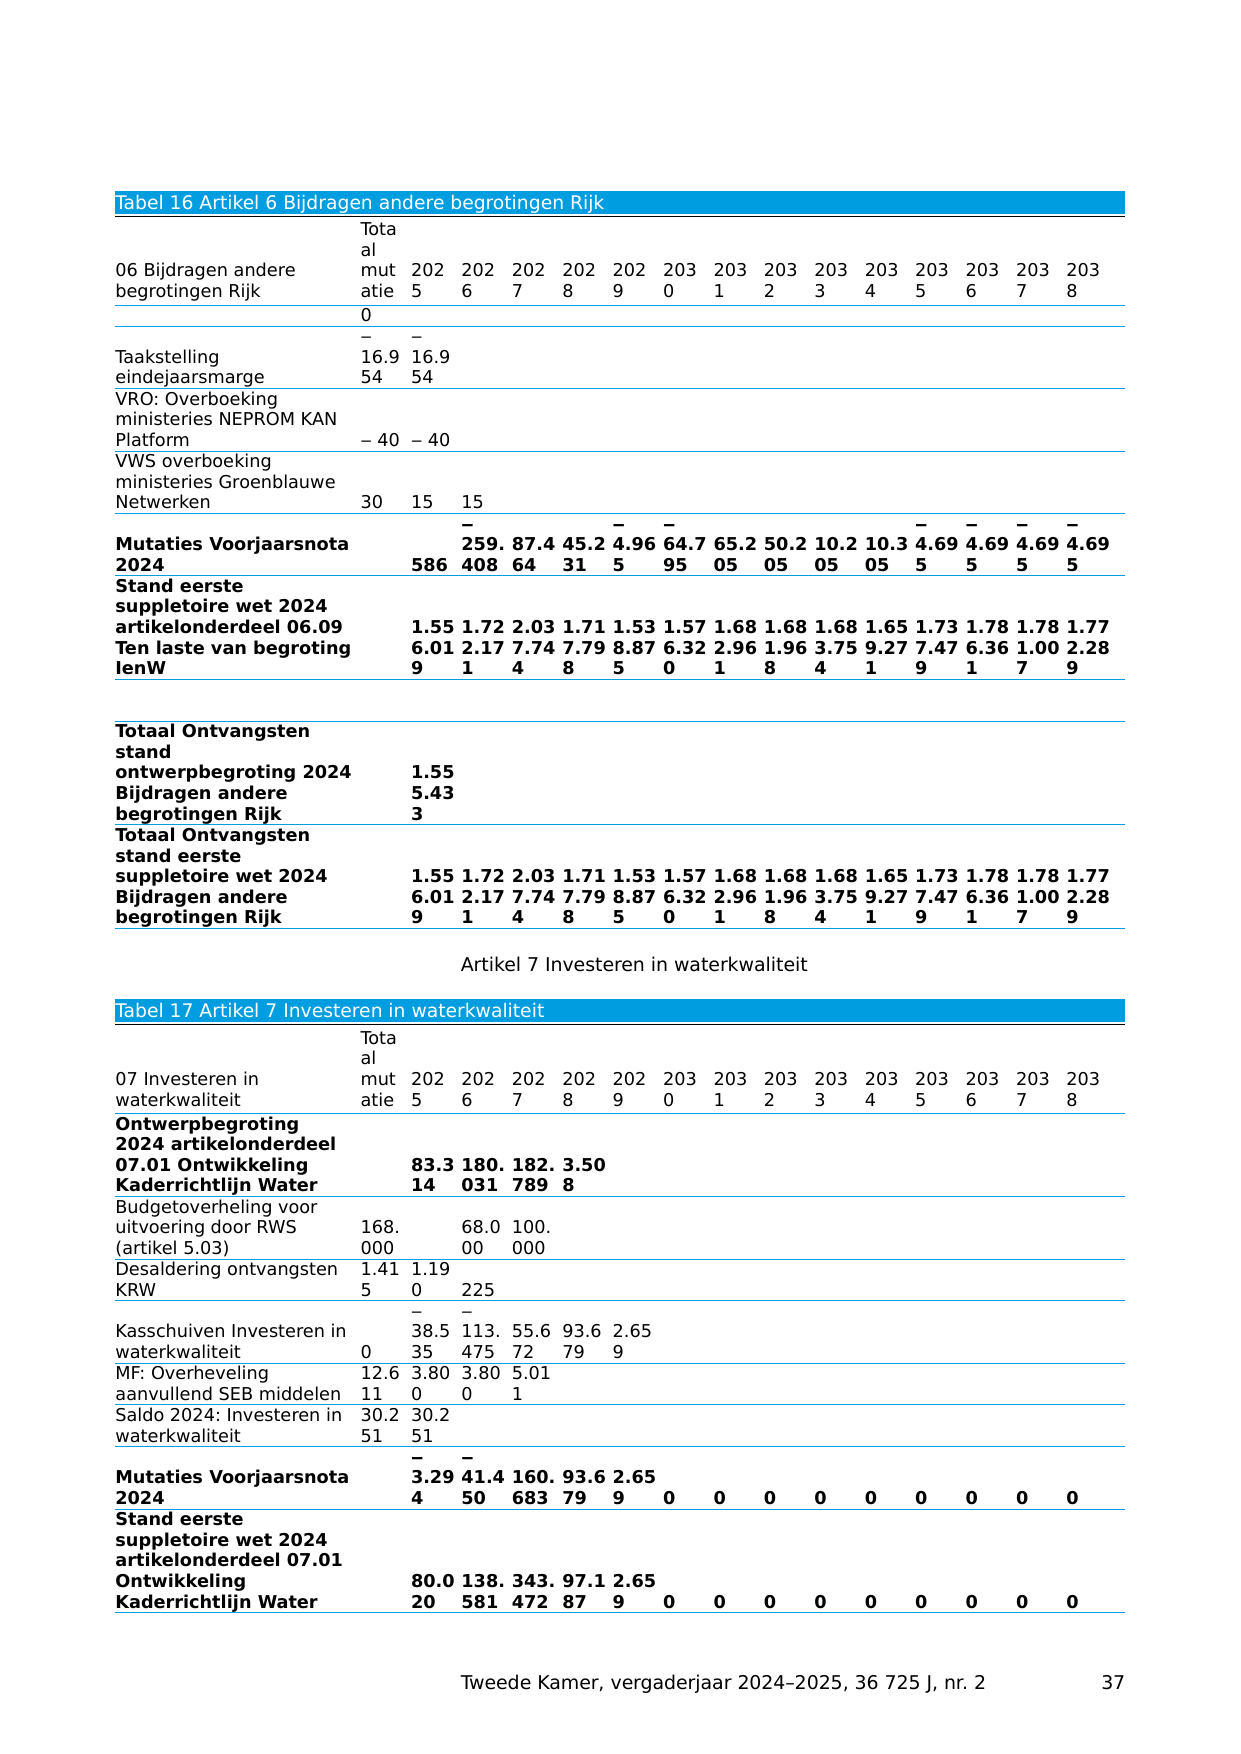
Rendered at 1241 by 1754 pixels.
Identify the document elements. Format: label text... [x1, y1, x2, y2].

table_cell Totaal mutatie [358, 217, 408, 304]
table_cell 45.231 [559, 514, 609, 575]
table_cell 2032 [761, 217, 811, 304]
table_cell 1.681.968 [761, 825, 811, 928]
table_cell Totaal mutatie [358, 1025, 408, 1113]
table_cell 87.464 [509, 514, 559, 575]
table_cell 50.205 [761, 514, 811, 575]
table_cell ‒ 259.408 [458, 514, 509, 575]
table_cell [358, 722, 408, 824]
table_cell [610, 680, 660, 700]
table_cell [559, 452, 609, 513]
table_cell 15 [458, 452, 509, 513]
table_cell 2.659 [610, 1510, 660, 1612]
table_cell [963, 389, 1013, 451]
table_cell ‒ 41.450 [458, 1447, 509, 1508]
table_cell [862, 1197, 912, 1258]
table_cell [660, 1260, 710, 1300]
table_cell ‒ 64.795 [660, 514, 710, 575]
table_cell 2037 [1013, 1025, 1063, 1113]
table_cell [1114, 1364, 1125, 1404]
table_cell [963, 452, 1013, 513]
table_cell 0 [1063, 1447, 1114, 1508]
table_cell 1.538.875 [610, 576, 660, 679]
table_cell 2028 [559, 1025, 609, 1113]
table_cell [710, 680, 761, 700]
table_cell 80.020 [408, 1510, 458, 1612]
table_cell 1.555.433 [408, 722, 458, 824]
table_cell [1114, 1114, 1125, 1196]
table_cell [710, 306, 761, 326]
table_cell Stand eerste suppletoire wet 2024 artikelonderdeel 07.01 Ontwikkeling Kaderrichtlijn Water [115, 1510, 357, 1612]
table_cell [559, 327, 609, 388]
table_cell [509, 680, 559, 700]
table_cell 1.415 [358, 1260, 408, 1300]
table_cell [610, 306, 660, 326]
table_cell Totaal Ontvangsten stand ontwerpbegroting 2024 Bijdragen andere begrotingen Rijk [115, 722, 357, 824]
table_cell [610, 389, 660, 451]
table_cell 0 [710, 1447, 761, 1508]
table_cell [963, 1301, 1013, 1363]
table_cell Desaldering ontvangsten KRW [115, 1260, 357, 1300]
table_cell [811, 327, 862, 388]
table_cell 2027 [509, 1025, 559, 1113]
table_cell [509, 452, 559, 513]
table_cell 2038 [1063, 1025, 1114, 1113]
table_cell [559, 722, 609, 824]
table_cell 2026 [458, 1025, 509, 1113]
table_cell 0 [1013, 1447, 1063, 1508]
table_cell [811, 306, 862, 326]
table_cell [761, 452, 811, 513]
table_cell [710, 327, 761, 388]
table_cell 10.205 [811, 514, 862, 575]
table_cell [963, 680, 1013, 700]
table_cell 1.786.361 [963, 576, 1013, 679]
table_cell [1063, 700, 1114, 721]
table_cell [1114, 514, 1125, 575]
table_cell [1114, 700, 1125, 721]
table_cell 30.251 [358, 1405, 408, 1446]
table_cell [660, 327, 710, 388]
table_cell 2029 [610, 217, 660, 304]
table_cell 2.037.744 [509, 825, 559, 928]
table_cell [761, 680, 811, 700]
table_cell [912, 1405, 962, 1446]
table_cell 0 [358, 1301, 408, 1363]
table_cell 1.681.968 [761, 576, 811, 679]
table_cell [1114, 825, 1125, 928]
table_cell [115, 700, 357, 721]
table_cell 0 [912, 1510, 962, 1612]
table_cell [358, 1114, 408, 1196]
table_cell [509, 1260, 559, 1300]
table_cell [710, 452, 761, 513]
table_cell 2032 [761, 1025, 811, 1113]
table_cell 2035 [912, 217, 962, 304]
table_cell [710, 700, 761, 721]
table_cell [710, 1114, 761, 1196]
table_cell Stand eerste suppletoire wet 2024 artikelonderdeel 06.09 Ten laste van begroting IenW [115, 576, 357, 679]
table_cell [963, 306, 1013, 326]
table_cell ‒ 4.695 [912, 514, 962, 575]
table_cell [761, 1301, 811, 1363]
table_cell [912, 1260, 962, 1300]
table_cell [458, 700, 509, 721]
table_cell [1063, 389, 1114, 451]
table_cell [1114, 576, 1125, 679]
table_cell 0 [811, 1510, 862, 1612]
table_cell 2036 [963, 217, 1013, 304]
table_cell 1.683.754 [811, 576, 862, 679]
table_cell [115, 306, 357, 326]
table_cell 1.190 [408, 1260, 458, 1300]
table_cell [509, 327, 559, 388]
table_cell [963, 1260, 1013, 1300]
table_cell [1013, 1364, 1063, 1404]
table_cell 2029 [610, 1025, 660, 1113]
table_cell Totaal Ontvangsten stand eerste suppletoire wet 2024 Bijdragen andere begrotingen Rijk [115, 825, 357, 928]
table_cell [862, 1260, 912, 1300]
table_cell 1.556.019 [408, 825, 458, 928]
table_cell [1063, 306, 1114, 326]
table_cell [1013, 680, 1063, 700]
table_cell 180.031 [458, 1114, 509, 1196]
table_cell [1063, 1114, 1114, 1196]
table_cell [1114, 1510, 1125, 1612]
table_cell 2035 [912, 1025, 962, 1113]
table_cell 2037 [1013, 217, 1063, 304]
table_cell [811, 1301, 862, 1363]
table_cell 0 [358, 306, 408, 326]
table_cell [358, 576, 408, 679]
table_cell [660, 1197, 710, 1258]
table_cell [660, 700, 710, 721]
table_cell [811, 722, 862, 824]
table_cell 30 [358, 452, 408, 513]
table_cell 97.187 [559, 1510, 609, 1612]
table_cell 10.305 [862, 514, 912, 575]
table_cell MF: Overheveling aanvullend SEB middelen [115, 1364, 357, 1404]
table_cell [1114, 1447, 1125, 1508]
table_cell [811, 1260, 862, 1300]
table_cell [458, 306, 509, 326]
table_cell [912, 722, 962, 824]
table_cell 168.000 [358, 1197, 408, 1258]
table_cell 225 [458, 1260, 509, 1300]
table_cell 1.576.320 [660, 825, 710, 928]
table_cell 1.786.361 [963, 825, 1013, 928]
table_cell 2026 [458, 217, 509, 304]
table_cell [1063, 1301, 1114, 1363]
table_cell [710, 722, 761, 824]
table_cell [610, 722, 660, 824]
table_cell [761, 327, 811, 388]
table_cell [509, 700, 559, 721]
table_cell ‒ 38.535 [408, 1301, 458, 1363]
table_cell [862, 1301, 912, 1363]
table_cell 2031 [710, 1025, 761, 1113]
table_cell [458, 389, 509, 451]
table_cell 1.737.479 [912, 576, 962, 679]
table_cell 55.672 [509, 1301, 559, 1363]
table_cell [610, 1260, 660, 1300]
table_cell [963, 1197, 1013, 1258]
table_cell [862, 722, 912, 824]
table_cell [761, 722, 811, 824]
table_cell [610, 1197, 660, 1258]
table_cell 2025 [408, 1025, 458, 1113]
table_cell [660, 306, 710, 326]
table_cell 1.772.289 [1063, 825, 1114, 928]
table_cell 1.683.754 [811, 825, 862, 928]
table_cell [1114, 1301, 1125, 1363]
table_cell [912, 389, 962, 451]
table_cell [1114, 327, 1125, 388]
table_cell 15 [408, 452, 458, 513]
table_cell [1114, 306, 1125, 326]
title Artikel 7 Investeren in waterkwaliteit [461, 953, 1125, 976]
table_cell [811, 1197, 862, 1258]
table_cell [1013, 306, 1063, 326]
table_cell [358, 825, 408, 928]
table_cell [1114, 680, 1125, 700]
table_cell 160.683 [509, 1447, 559, 1508]
table_cell 2025 [408, 217, 458, 304]
table_cell [710, 1364, 761, 1404]
table_cell 0 [862, 1510, 912, 1612]
table_cell [1063, 722, 1114, 824]
table_cell ‒ 4.965 [610, 514, 660, 575]
table_cell 1.717.798 [559, 576, 609, 679]
table_cell 0 [811, 1447, 862, 1508]
table_cell [912, 700, 962, 721]
table_cell ‒ 16.954 [408, 327, 458, 388]
table_cell [963, 327, 1013, 388]
table_cell 1.772.289 [1063, 576, 1114, 679]
table_cell [912, 1114, 962, 1196]
table_cell [761, 389, 811, 451]
table_cell [862, 306, 912, 326]
table_cell 2033 [811, 217, 862, 304]
table_cell 586 [408, 514, 458, 575]
table_cell [408, 306, 458, 326]
table_cell [1013, 452, 1063, 513]
table_cell [1114, 1197, 1125, 1258]
table_cell 100.000 [509, 1197, 559, 1258]
table_cell 2033 [811, 1025, 862, 1113]
table_cell [408, 1197, 458, 1258]
table_cell [660, 1114, 710, 1196]
table_cell 1.781.007 [1013, 576, 1063, 679]
table_cell 68.000 [458, 1197, 509, 1258]
table_cell 93.679 [559, 1301, 609, 1363]
table_cell [559, 306, 609, 326]
table_cell [862, 700, 912, 721]
table_cell [1013, 327, 1063, 388]
table_cell 0 [761, 1510, 811, 1612]
table_cell Ontwerpbegroting 2024 artikelonderdeel 07.01 Ontwikkeling Kaderrichtlijn Water [115, 1114, 357, 1196]
table_cell 2030 [660, 1025, 710, 1113]
table_cell [358, 1510, 408, 1612]
table_cell 0 [862, 1447, 912, 1508]
table_cell [811, 680, 862, 700]
table_cell 1.576.320 [660, 576, 710, 679]
table_cell [1114, 722, 1125, 824]
table_cell 2034 [862, 217, 912, 304]
table_cell [559, 1364, 609, 1404]
table_cell [1114, 217, 1125, 304]
table_cell [509, 1405, 559, 1446]
table_cell VWS overboeking ministeries Groenblauwe Netwerken [115, 452, 357, 513]
table_cell [1114, 1405, 1125, 1446]
table_cell Taakstelling eindejaarsmarge [115, 327, 357, 388]
table_cell [811, 1364, 862, 1404]
table_cell 2028 [559, 217, 609, 304]
table_cell 2.659 [610, 1447, 660, 1508]
table_cell [559, 1405, 609, 1446]
table_cell [660, 680, 710, 700]
table_cell 0 [660, 1447, 710, 1508]
table_cell [761, 700, 811, 721]
table_cell [559, 700, 609, 721]
table_cell 0 [963, 1510, 1013, 1612]
table_cell [963, 1405, 1013, 1446]
table_cell [912, 306, 962, 326]
table_cell [660, 1364, 710, 1404]
table_cell [912, 1301, 962, 1363]
table_cell [559, 1260, 609, 1300]
table_cell ‒ 4.695 [1013, 514, 1063, 575]
table_cell [1063, 1260, 1114, 1300]
table_cell 1.737.479 [912, 825, 962, 928]
table_cell [1063, 452, 1114, 513]
table_cell [1114, 389, 1125, 451]
table_cell [1063, 1197, 1114, 1258]
table_cell [610, 1364, 660, 1404]
table_cell [710, 1405, 761, 1446]
table_cell [710, 1260, 761, 1300]
table_cell Saldo 2024: Investeren in waterkwaliteit [115, 1405, 357, 1446]
table_cell Mutaties Voorjaarsnota 2024 [115, 1447, 357, 1508]
table_cell ‒ 3.294 [408, 1447, 458, 1508]
table_cell [358, 700, 408, 721]
table_cell [710, 1197, 761, 1258]
table_cell [761, 1197, 811, 1258]
table_cell [761, 1260, 811, 1300]
table_cell [1013, 1260, 1063, 1300]
table_cell 182.789 [509, 1114, 559, 1196]
table_cell 1.538.875 [610, 825, 660, 928]
table_cell [963, 700, 1013, 721]
table_cell [1013, 1405, 1063, 1446]
table_cell [610, 327, 660, 388]
table_cell [559, 389, 609, 451]
table_cell Budgetoverheling voor uitvoering door RWS (artikel 5.03) [115, 1197, 357, 1258]
table_cell [358, 1447, 408, 1508]
table_cell 0 [912, 1447, 962, 1508]
table_cell 2034 [862, 1025, 912, 1113]
table_cell [509, 306, 559, 326]
table_cell 1.717.798 [559, 825, 609, 928]
table_cell [710, 389, 761, 451]
table_cell [660, 452, 710, 513]
table_cell [761, 306, 811, 326]
table_cell 0 [761, 1447, 811, 1508]
table_cell 1.682.961 [710, 825, 761, 928]
table_cell 07 Investeren in waterkwaliteit [115, 1025, 357, 1113]
table_cell 2030 [660, 217, 710, 304]
table_cell [811, 452, 862, 513]
table_cell [660, 1301, 710, 1363]
table_cell [1013, 1197, 1063, 1258]
table_cell 06 Bijdragen andere begrotingen Rijk [115, 217, 357, 304]
table_cell [559, 680, 609, 700]
table_cell Mutaties Voorjaarsnota 2024 [115, 514, 357, 575]
table_cell [912, 452, 962, 513]
table_cell ‒ 4.695 [1063, 514, 1114, 575]
table_cell [1063, 1405, 1114, 1446]
table_cell 1.781.007 [1013, 825, 1063, 928]
table_cell [912, 1364, 962, 1404]
table_cell [862, 389, 912, 451]
table_cell [862, 1114, 912, 1196]
table_cell [1114, 1025, 1125, 1113]
table_cell 83.314 [408, 1114, 458, 1196]
table_cell [509, 389, 559, 451]
table_cell [408, 700, 458, 721]
table_cell 1.722.171 [458, 825, 509, 928]
table_cell 2031 [710, 217, 761, 304]
table_cell [1013, 722, 1063, 824]
table_cell [963, 722, 1013, 824]
table_cell [811, 389, 862, 451]
table_cell ‒ 40 [408, 389, 458, 451]
table_cell [761, 1405, 811, 1446]
table_cell [610, 1405, 660, 1446]
table_cell [1114, 452, 1125, 513]
table_cell 343.472 [509, 1510, 559, 1612]
table_cell [862, 452, 912, 513]
table_cell [1063, 680, 1114, 700]
table_cell 3.800 [458, 1364, 509, 1404]
table_cell [1063, 1364, 1114, 1404]
table_cell 3.508 [559, 1114, 609, 1196]
table_cell 2.659 [610, 1301, 660, 1363]
table_cell [862, 680, 912, 700]
table_cell [1013, 1301, 1063, 1363]
table_cell [358, 514, 408, 575]
table_cell [458, 680, 509, 700]
table_cell 5.011 [509, 1364, 559, 1404]
table_cell 0 [963, 1447, 1013, 1508]
table_cell 0 [1063, 1510, 1114, 1612]
table_cell 138.581 [458, 1510, 509, 1612]
table_cell 12.611 [358, 1364, 408, 1404]
table_cell [1063, 327, 1114, 388]
table_cell 1.659.271 [862, 825, 912, 928]
table_cell [1114, 1260, 1125, 1300]
table_cell [811, 1114, 862, 1196]
table_cell 65.205 [710, 514, 761, 575]
table_cell [912, 1197, 962, 1258]
table_cell [761, 1364, 811, 1404]
table_cell [963, 1114, 1013, 1196]
table_cell [1013, 389, 1063, 451]
table_cell [1013, 1114, 1063, 1196]
table_cell 93.679 [559, 1447, 609, 1508]
table_cell [761, 1114, 811, 1196]
table_cell ‒ 4.695 [963, 514, 1013, 575]
table_cell [115, 680, 357, 700]
table_cell [509, 722, 559, 824]
table_cell [811, 1405, 862, 1446]
table_cell ‒ 16.954 [358, 327, 408, 388]
table_cell 0 [1013, 1510, 1063, 1612]
table_cell 2038 [1063, 217, 1114, 304]
table_cell 2036 [963, 1025, 1013, 1113]
table_cell 1.722.171 [458, 576, 509, 679]
table_cell [1013, 700, 1063, 721]
table_cell [610, 1114, 660, 1196]
table_cell [660, 722, 710, 824]
table_cell [458, 327, 509, 388]
table_cell Kasschuiven Investeren in waterkwaliteit [115, 1301, 357, 1363]
table_cell [408, 680, 458, 700]
table_cell VRO: Overboeking ministeries NEPROM KAN Platform [115, 389, 357, 451]
table_cell ‒ 40 [358, 389, 408, 451]
table_cell ‒ 113.475 [458, 1301, 509, 1363]
table_cell [660, 389, 710, 451]
table_cell [610, 700, 660, 721]
table_cell [458, 722, 509, 824]
table_cell [912, 327, 962, 388]
table_cell [862, 1364, 912, 1404]
table_cell [912, 680, 962, 700]
table_cell 2.037.744 [509, 576, 559, 679]
table_cell [710, 1301, 761, 1363]
table_cell [862, 327, 912, 388]
table_cell [660, 1405, 710, 1446]
table_cell 3.800 [408, 1364, 458, 1404]
table_cell 0 [660, 1510, 710, 1612]
table_cell [358, 680, 408, 700]
table_cell 30.251 [408, 1405, 458, 1446]
table_cell 1.659.271 [862, 576, 912, 679]
table_cell [610, 452, 660, 513]
table_cell [559, 1197, 609, 1258]
table_cell [811, 700, 862, 721]
table_cell 0 [710, 1510, 761, 1612]
table_cell 1.556.019 [408, 576, 458, 679]
table_cell 1.682.961 [710, 576, 761, 679]
table_cell 2027 [509, 217, 559, 304]
table_cell [862, 1405, 912, 1446]
table_cell [963, 1364, 1013, 1404]
table_cell [458, 1405, 509, 1446]
